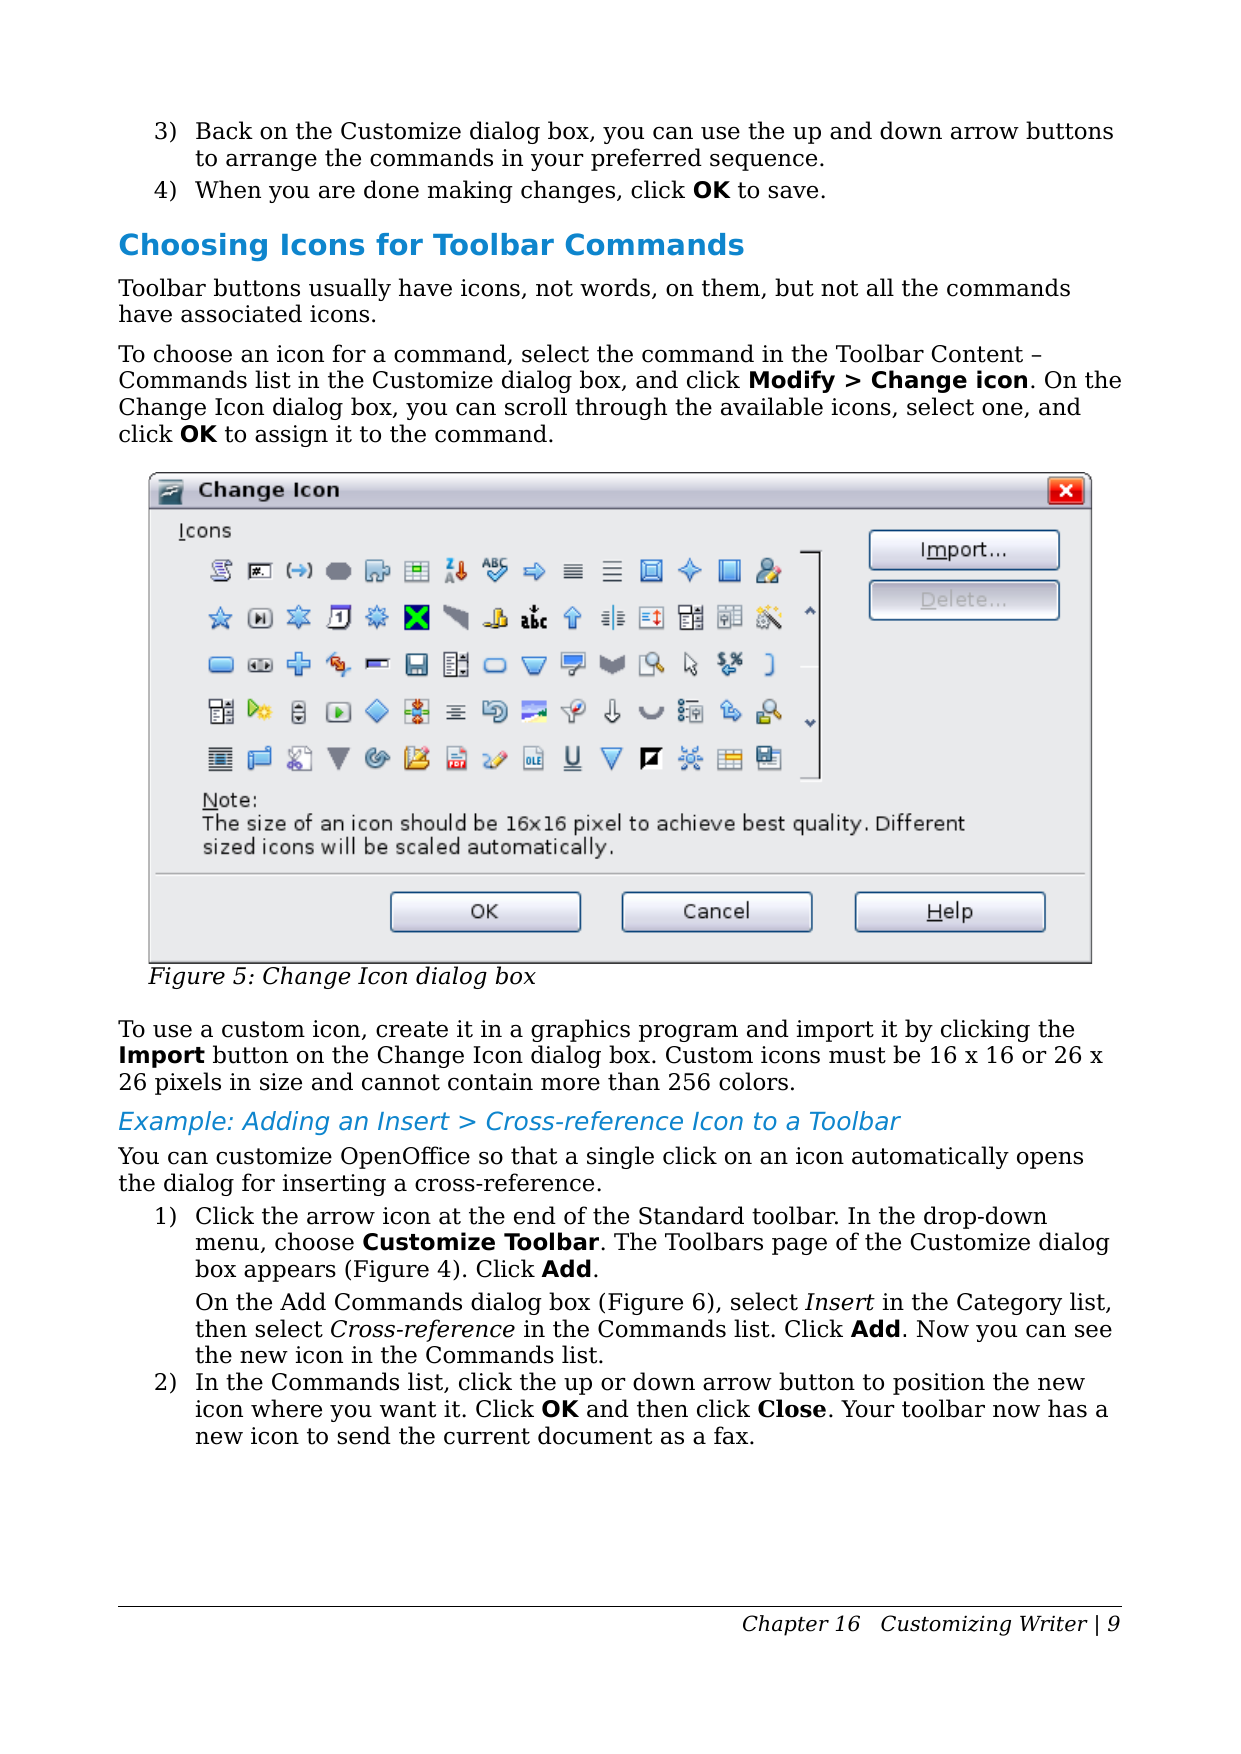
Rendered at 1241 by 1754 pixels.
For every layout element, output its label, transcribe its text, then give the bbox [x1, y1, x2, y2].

list On the Add Commands dialog box (Figure 6), select Insert in the Category list, then select Cross-reference in the Commands list. Click Add. Now you can see the new icon in the Commands list. [195, 1289, 1122, 1369]
text Toolbar buttons usually have icons, not words, on them, but not all the commands have associated icons. [118, 275, 1122, 328]
list Click the arrow icon at the end of the Standard toolbar. In the drop-down menu, choose Customize Toolbar. The Toolbars page of the Customize dialog box appears (Figure 4). Click Add. [177, 1203, 1122, 1283]
subtitle Example: Adding an Insert > Cross-reference Icon to a Toolbar [118, 1107, 1122, 1137]
list When you are done making changes, click OK to save. [177, 178, 1122, 204]
text Figure 5: Change Icon dialog box [148, 964, 1092, 990]
picture [148, 472, 1093, 964]
list Back on the Customize dialog box, you can use the up and down arrow buttons to arrange the commands in your preferred sequence. [177, 118, 1122, 171]
list You can customize OpenOffice so that a single click on an icon automatically opens the dialog for inserting a cross-reference. [118, 1143, 1122, 1196]
text To choose an icon for a command, select the command in the Toolbar Content – Commands list in the Customize dialog box, and click Modify > Change icon. On the Change Icon dialog box, you can scroll through the available icons, select one, and click OK to assign it to the command. [118, 341, 1122, 447]
list In the Commands list, click the up or down arrow button to position the new icon where you want it. Click OK and then click Close. Your toolbar now has a new icon to send the current document as a fax. [177, 1369, 1122, 1449]
subtitle Choosing Icons for Toolbar Commands [118, 229, 1122, 263]
text To use a custom icon, create it in a graphics program and import it by clicking the Import button on the Change Icon dialog box. Custom icons must be 16 x 16 or 26 x 26 pixels in size and cannot contain more than 256 colors. [118, 1016, 1122, 1096]
